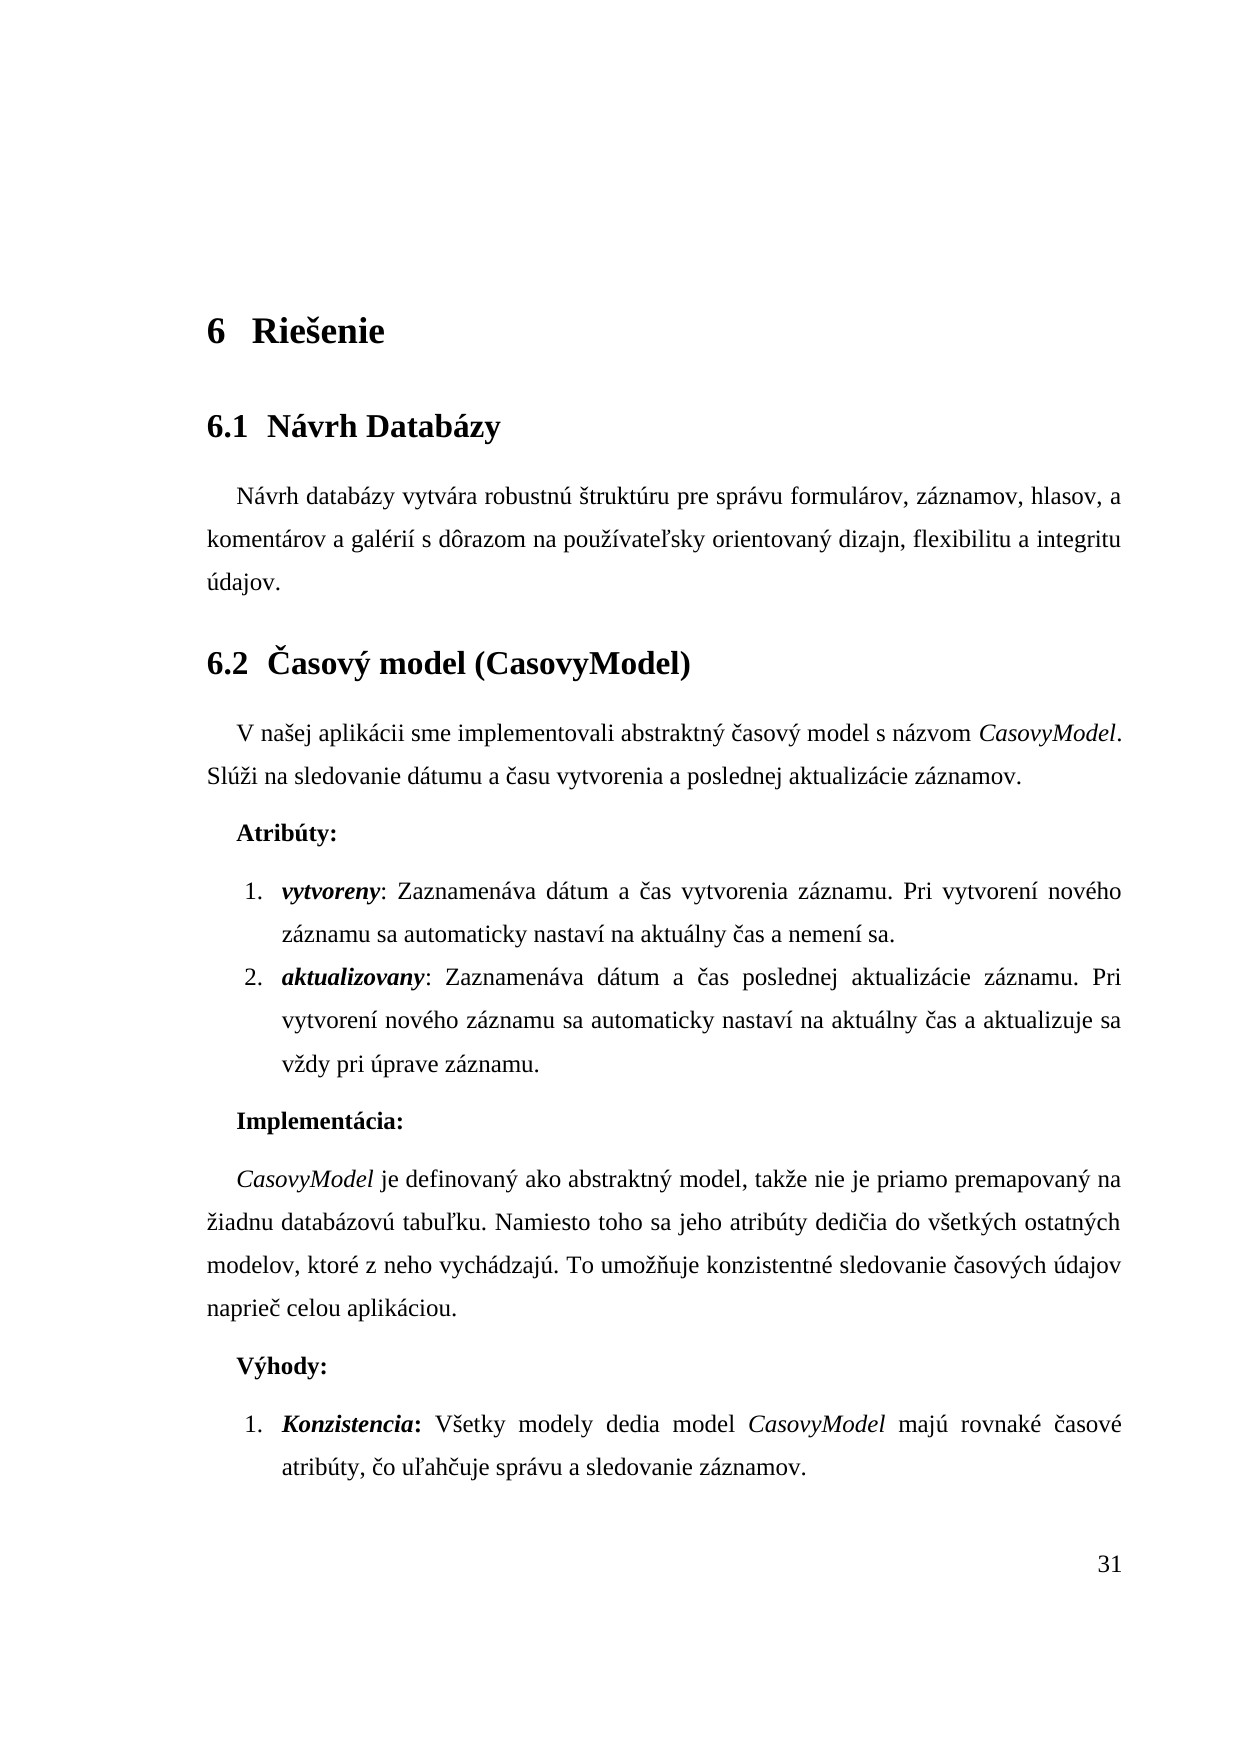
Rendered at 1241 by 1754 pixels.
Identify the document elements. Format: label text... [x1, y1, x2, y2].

text Návrh databázy vytvára robustnú štruktúru pre správu formulárov, záznamov, hlasov, a komentárov a galérií s dôrazom na používateľsky orientovaný dizajn, flexibilitu a integritu údajov. [207, 481, 1122, 596]
list aktualizovany: Zaznamenáva dátum a čas poslednej aktualizácie záznamu. Pri vytvorení nového záznamu sa automaticky nastaví na aktuálny čas a aktualizuje sa vždy pri úprave záznamu. [244, 962, 1122, 1077]
text CasovyModel je definovaný ako abstraktný model, takže nie je priamo premapovaný na žiadnu databázovú tabuľku. Namiesto toho sa jeho atribúty dedičia do všetkých ostatných modelov, ktoré z neho vychádzajú. To umožňuje konzistentné sledovanie časových údajov naprieč celou aplikáciou. [207, 1164, 1122, 1322]
text Atribúty: [207, 818, 1122, 847]
list Konzistencia: Všetky modely dedia model CasovyModel majú rovnaké časové atribúty, čo uľahčuje správu a sledovanie záznamov. [244, 1409, 1122, 1481]
subtitle Návrh Databázy [207, 407, 1122, 445]
list vytvoreny: Zaznamenáva dátum a čas vytvorenia záznamu. Pri vytvorení nového záznamu sa automaticky nastaví na aktuálny čas a nemení sa. [244, 876, 1122, 948]
text Implementácia: [207, 1106, 1122, 1135]
subtitle Riešenie [207, 309, 1122, 352]
text V našej aplikácii sme implementovali abstraktný časový model s názvom CasovyModel. Slúži na sledovanie dátumu a času vytvorenia a poslednej aktualizácie záznamov. [207, 718, 1122, 789]
subtitle Časový model (CasovyModel) [207, 643, 1122, 682]
text Výhody: [207, 1351, 1122, 1380]
